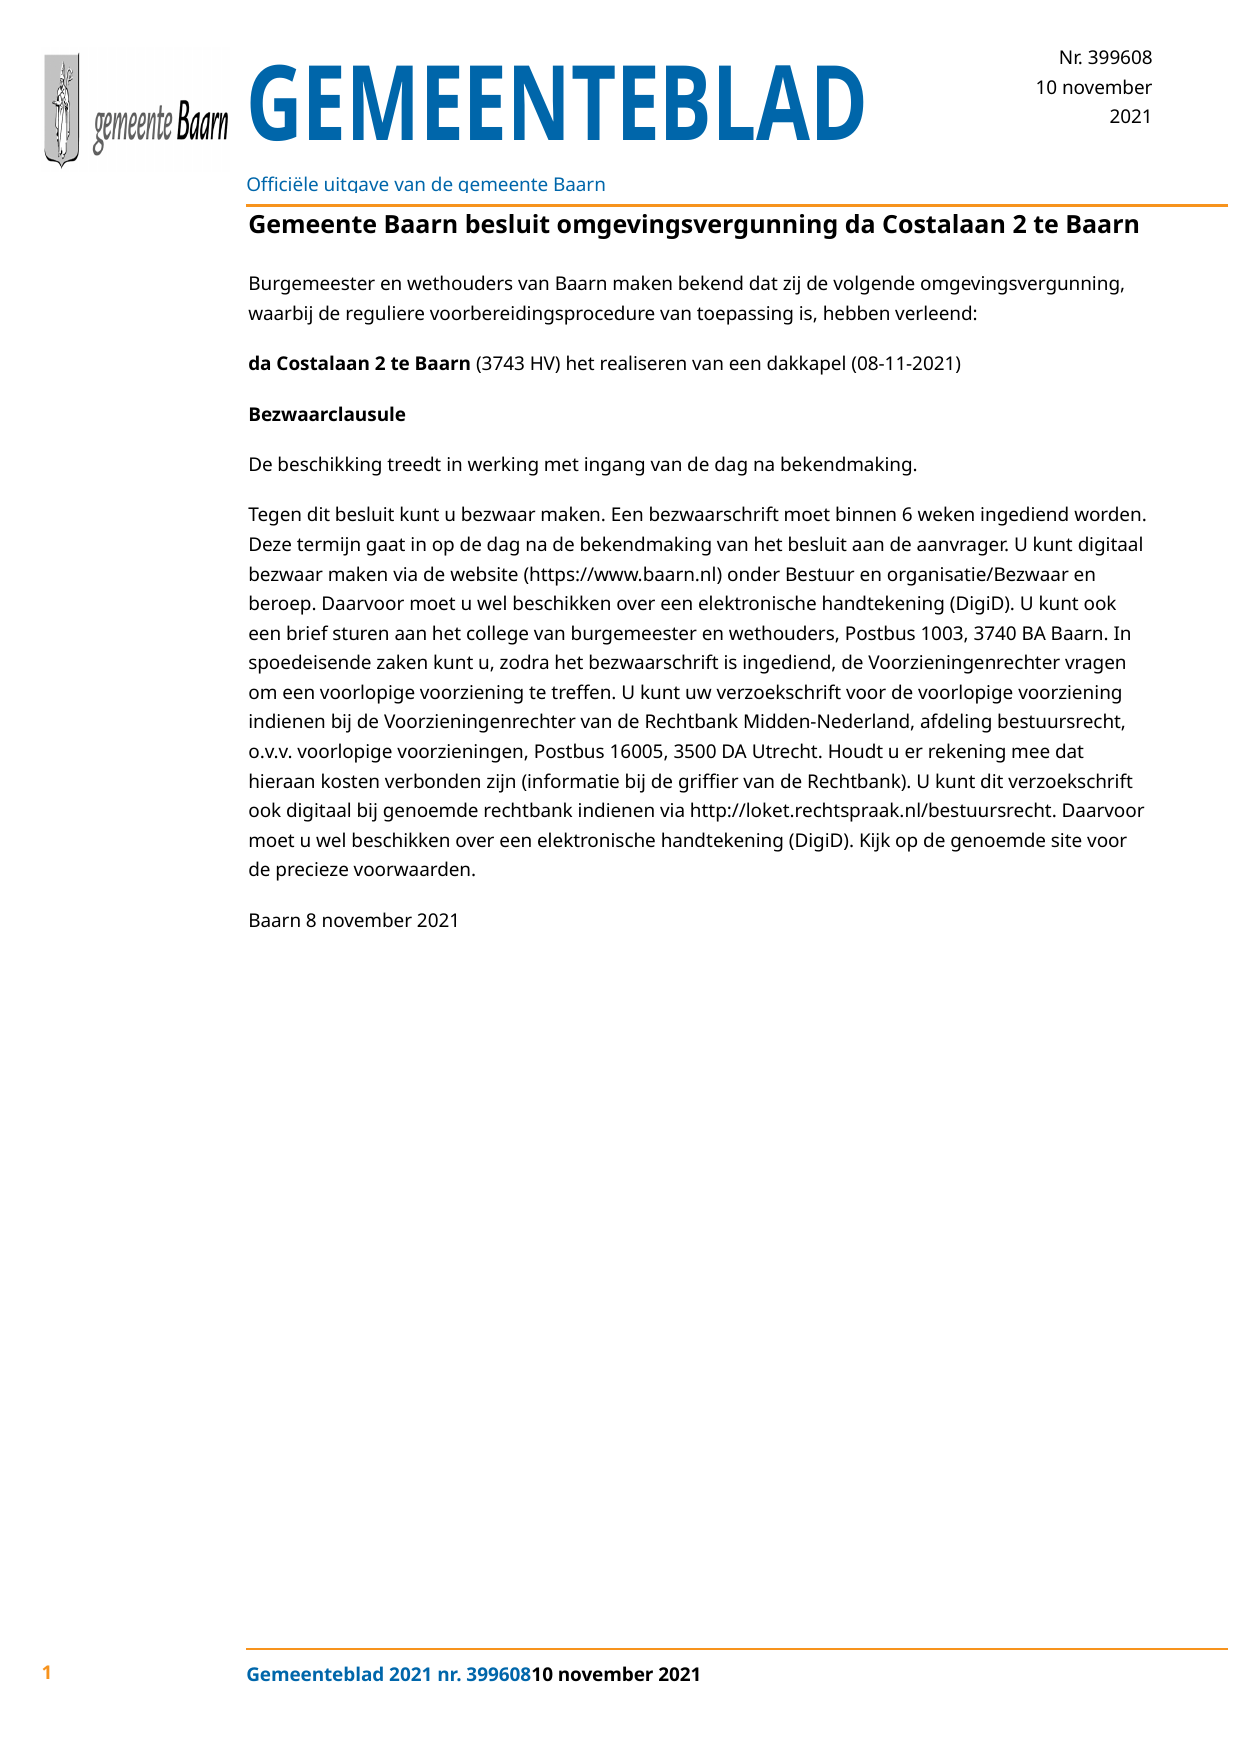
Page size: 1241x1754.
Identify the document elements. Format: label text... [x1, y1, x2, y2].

text Bezwaarclausule [248, 401, 1152, 426]
text da Costalaan 2 te Baarn (3743 HV) het realiseren van een dakkapel (08-11-2021) [248, 350, 1152, 376]
text Burgemeester en wethouders van Baarn maken bekend dat zij de volgende omgevingsvergunning, waarbij de reguliere voorbereidingsprocedure van toepassing is, hebben verleend: [248, 270, 1152, 326]
picture [41, 47, 231, 172]
text Baarn 8 november 2021 [248, 907, 1152, 933]
text Gemeente Baarn besluit omgevingsvergunning da Costalaan 2 te Baarn [248, 207, 1152, 241]
text Tegen dit besluit kunt u bezwaar maken. Een bezwaarschrift moet binnen 6 weken ingediend worden. Deze termijn gaat in op de dag na de bekendmaking van het besluit aan de aanvrager. U kunt digitaal bezwaar maken via de website (https://www.baarn.nl) onder Bestuur en organisatie/Bezwaar en beroep. Daarvoor moet u wel beschikken over een elektronische handtekening (DigiD). U kunt ook een brief sturen aan het college van burgemeester en wethouders, Postbus 1003, 3740 BA Baarn. In spoedeisende zaken kunt u, zodra het bezwaarschrift is ingediend, de Voorzieningenrechter vragen om een voorlopige voorziening te treffen. U kunt uw verzoekschrift voor de voorlopige voorziening indienen bij de Voorzieningenrechter van de Rechtbank Midden-Nederland, afdeling bestuursrecht, o.v.v. voorlopige voorzieningen, Postbus 16005, 3500 DA Utrecht. Houdt u er rekening mee dat hieraan kosten verbonden zijn (informatie bij de griffier van de Rechtbank). U kunt dit verzoekschrift ook digitaal bij genoemde rechtbank indienen via http://loket.rechtspraak.nl/bestuursrecht. Daarvoor moet u wel beschikken over een elektronische handtekening (DigiD). Kijk op de genoemde site voor de precieze voorwaarden. [248, 502, 1152, 882]
text De beschikking treedt in werking met ingang van de dag na bekendmaking. [248, 451, 1152, 477]
